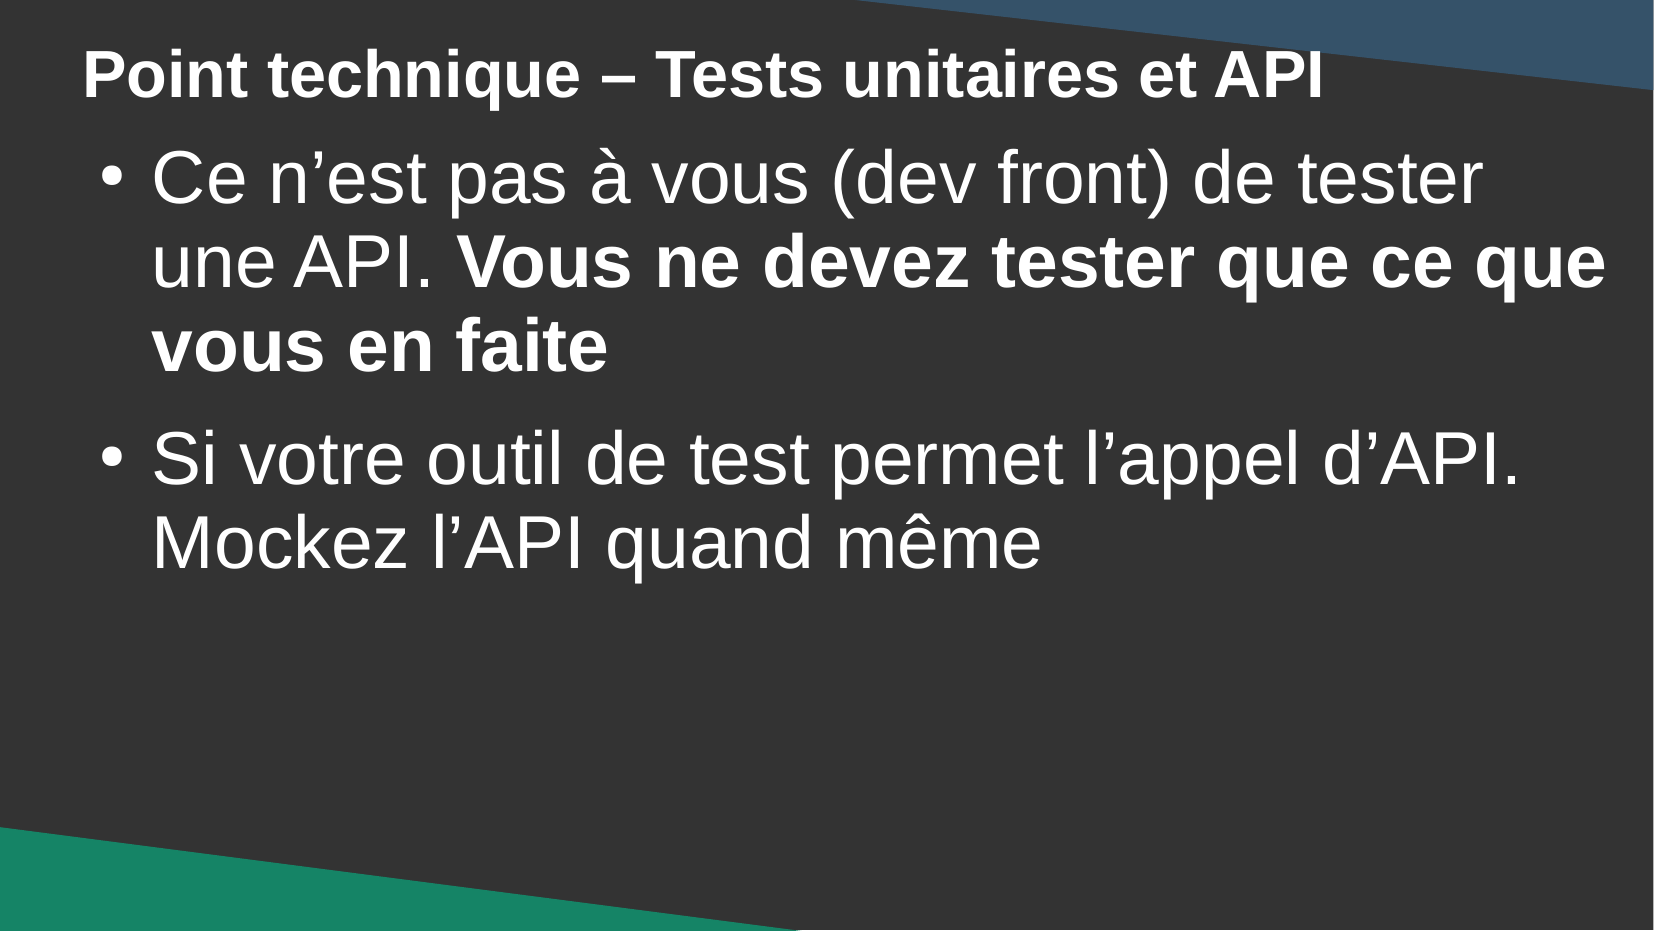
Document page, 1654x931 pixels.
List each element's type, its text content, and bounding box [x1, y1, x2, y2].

title Point technique – Tests unitaires et API [82, 37, 1571, 122]
text_box [855, 0, 1654, 91]
list Ce n’est pas à vous (dev front) de tester une API. Vous ne devez tester que ce que vous en faite Si votre outil de test permet l’appel d’API. Mockez l’API quand même [80, 135, 1620, 745]
text_box [0, 827, 802, 931]
